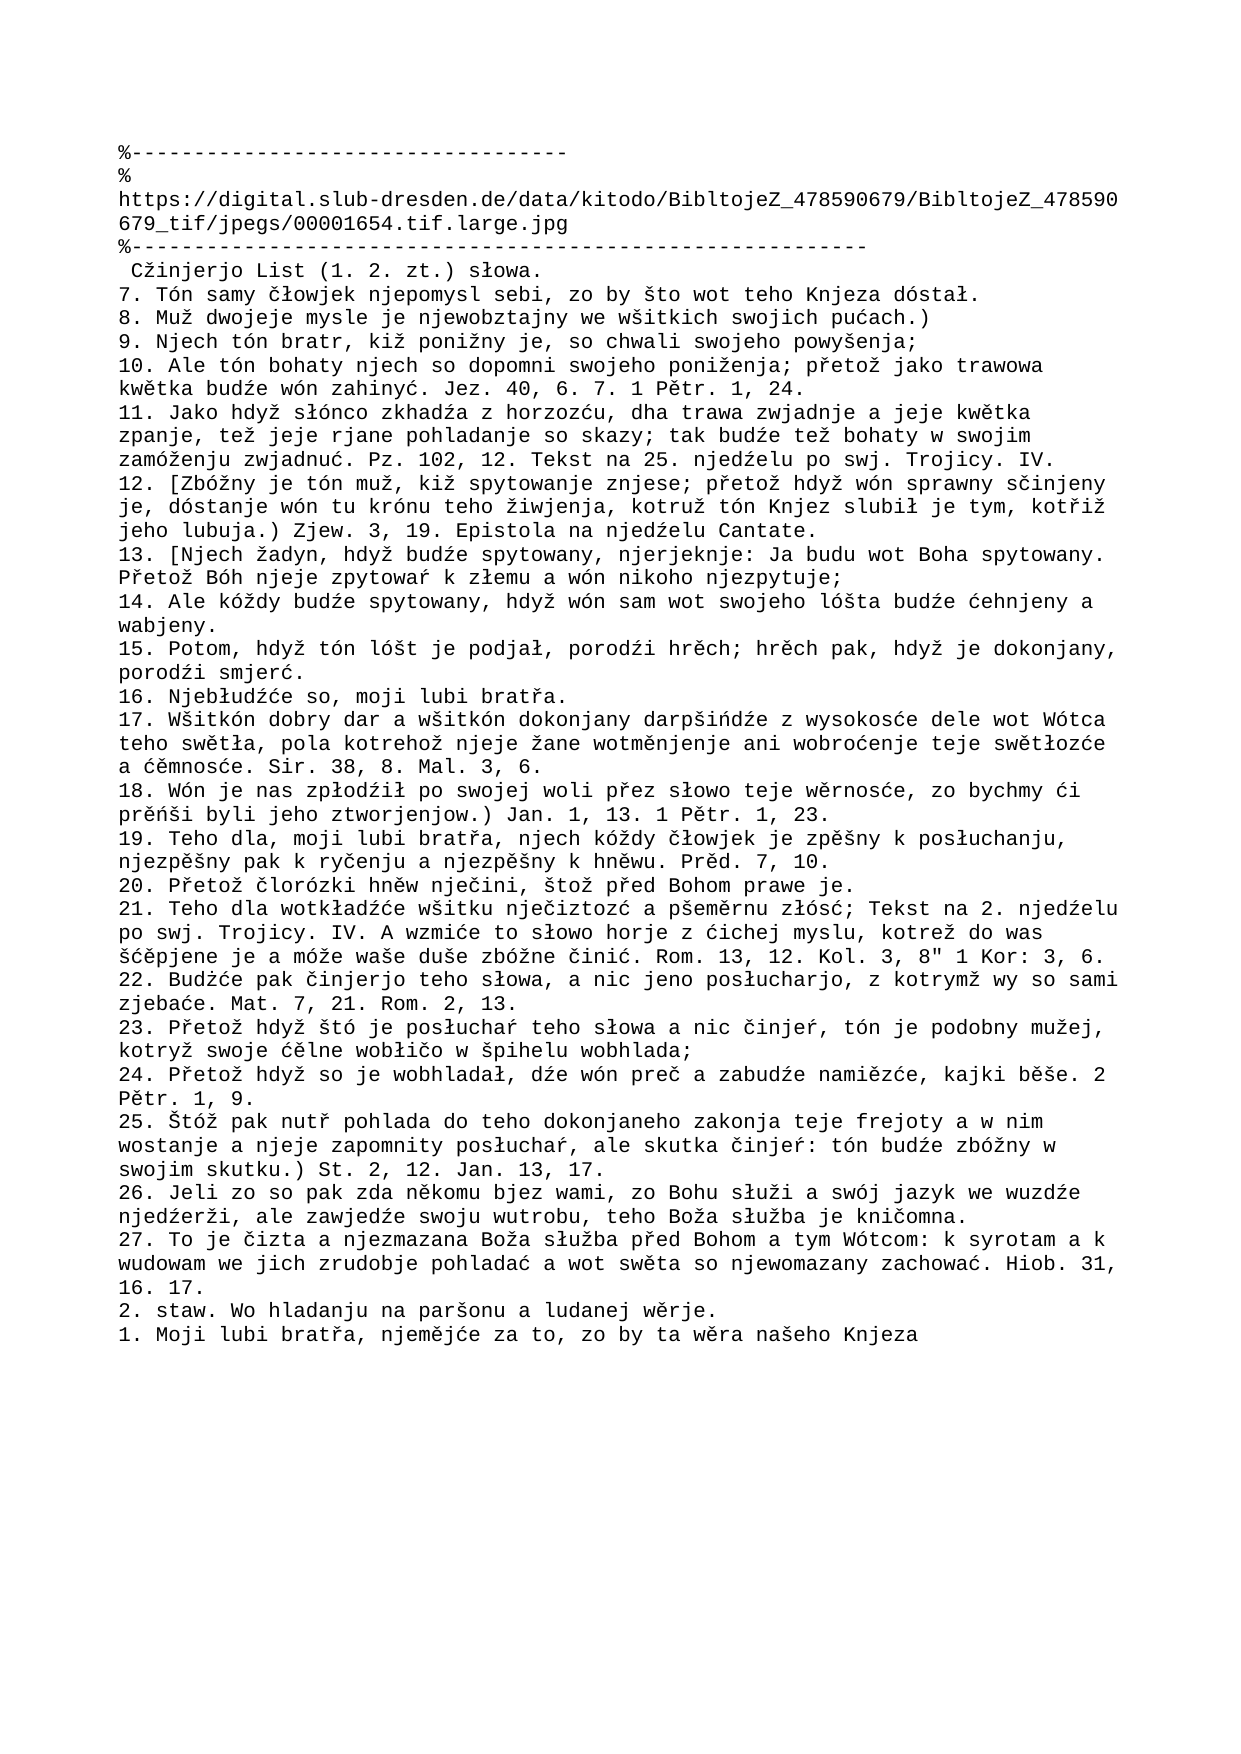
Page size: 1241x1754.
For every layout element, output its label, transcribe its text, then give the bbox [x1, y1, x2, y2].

text 19. Teho dla, moji lubi bratřa, njech kóždy čłowjek je zpěšny k posłuchanju, njezpěšny pak k ryčenju a njezpěšny k hněwu. Prěd. 7, 10. [118, 827, 1122, 875]
text 18. Wón je nas zpłodźił po swojej woli přez słowo teje wěrnosće, zo bychmy ći prěńši byli jeho ztworjenjow.) Jan. 1, 13. 1 Pětr. 1, 23. [118, 780, 1122, 827]
text 12. [Zbóžny je tón muž, kiž spytowanje znjese; přetož hdyž wón sprawny sčinjeny je, dóstanje wón tu krónu teho žiwjenja, kotruž tón Knjez slubił je tym, kotřiž jeho lubuja.) Zjew. 3, 19. Epistola na njedźelu Cantate. [118, 473, 1122, 544]
text 2. staw. Wo hladanju na paršonu a ludanej wěrje. [118, 1300, 1122, 1324]
text Cžinjerjo List (1. 2. zt.) słowa. [118, 260, 1122, 284]
text 25. Štóž pak nutř pohlada do teho dokonjaneho zakonja teje frejoty a w nim wostanje a njeje zapomnity posłuchaŕ, ale skutka činjeŕ: tón budźe zbóžny w swojim skutku.) St. 2, 12. Jan. 13, 17. [118, 1111, 1122, 1182]
text 24. Přetož hdyž so je wobhladał, dźe wón preč a zabudźe namiězće, kajki běše. 2 Pětr. 1, 9. [118, 1064, 1122, 1111]
text 27. To je čizta a njezmazana Boža słužba před Bohom a tym Wótcom: k syrotam a k wudowam we jich zrudobje pohladać a wot swěta so njewomazany zachować. Hiob. 31, 16. 17. [118, 1229, 1122, 1300]
text % https://digital.slub-dresden.de/data/kitodo/BibltojeZ_478590679/BibltojeZ_478590679_tif/jpegs/00001654.tif.large.jpg [118, 165, 1122, 236]
text 10. Ale tón bohaty njech so dopomni swojeho poniženja; přetož jako trawowa kwětka budźe wón zahinyć. Jez. 40, 6. 7. 1 Pětr. 1, 24. [118, 354, 1122, 402]
text 21. Teho dla wotkładźće wšitku nječiztozć a pšeměrnu złósć; Tekst na 2. njedźelu po swj. Trojicy. IV. A wzmiće to słowo horje z ćichej myslu, kotrež do was šćěpjene je a móže waše duše zbóžne činić. Rom. 13, 12. Kol. 3, 8" 1 Kor: 3, 6. [118, 898, 1122, 969]
text 20. Přetož člorózki hněw nječini, štož před Bohom prawe je. [118, 875, 1122, 898]
text 11. Jako hdyž słónco zkhadźa z horzozću, dha trawa zwjadnje a jeje kwětka zpanje, tež jeje rjane pohladanje so skazy; tak budźe tež bohaty w swojim zamóženju zwjadnuć. Pz. 102, 12. Tekst na 25. njedźelu po swj. Trojicy. IV. [118, 402, 1122, 473]
text 1. Moji lubi bratřa, njemějće za to, zo by ta wěra našeho Knjeza [118, 1324, 1122, 1348]
text 14. Ale kóždy budźe spytowany, hdyž wón sam wot swojeho lóšta budźe ćehnjeny a wabjeny. [118, 591, 1122, 638]
text 15. Potom, hdyž tón lóšt je podjał, porodźi hrěch; hrěch pak, hdyž je dokonjany, porodźi smjerć. [118, 638, 1122, 686]
text 26. Jeli zo so pak zda někomu bjez wami, zo Bohu słuži a swój jazyk we wuzdźe njedźerži, ale zawjedźe swoju wutrobu, teho Boža słužba je kničomna. [118, 1182, 1122, 1229]
text 17. Wšitkón dobry dar a wšitkón dokonjany darpšińdźe z wysokosće dele wot Wótca teho swětła, pola kotrehož njeje žane wotměnjenje ani wobroćenje teje swětłozće a ćěmnosće. Sir. 38, 8. Mal. 3, 6. [118, 709, 1122, 780]
text %----------------------------------------------------------- [118, 236, 1122, 260]
text %----------------------------------- [118, 142, 1122, 165]
text 16. Njebłudźće so, moji lubi bratřa. [118, 686, 1122, 709]
text 23. Přetož hdyž štó je posłuchaŕ teho słowa a nic činjeŕ, tón je podobny mužej, kotryž swoje ćělne wobłičo w špihelu wobhlada; [118, 1017, 1122, 1064]
text 9. Njech tón bratr, kiž ponižny je, so chwali swojeho powyšenja; [118, 331, 1122, 354]
text 13. [Njech žadyn, hdyž budźe spytowany, njerjeknje: Ja budu wot Boha spytowany. Přetož Bóh njeje zpytowaŕ k złemu a wón nikoho njezpytuje; [118, 544, 1122, 591]
text 8. Muž dwojeje mysle je njewobztajny we wšitkich swojich pućach.) [118, 307, 1122, 331]
text 22. Budżće pak činjerjo teho słowa, a nic jeno posłucharjo, z kotrymž wy so sami zjebaće. Mat. 7, 21. Rom. 2, 13. [118, 969, 1122, 1017]
text 7. Tón samy čłowjek njepomysl sebi, zo by što wot teho Knjeza dóstał. [118, 284, 1122, 307]
